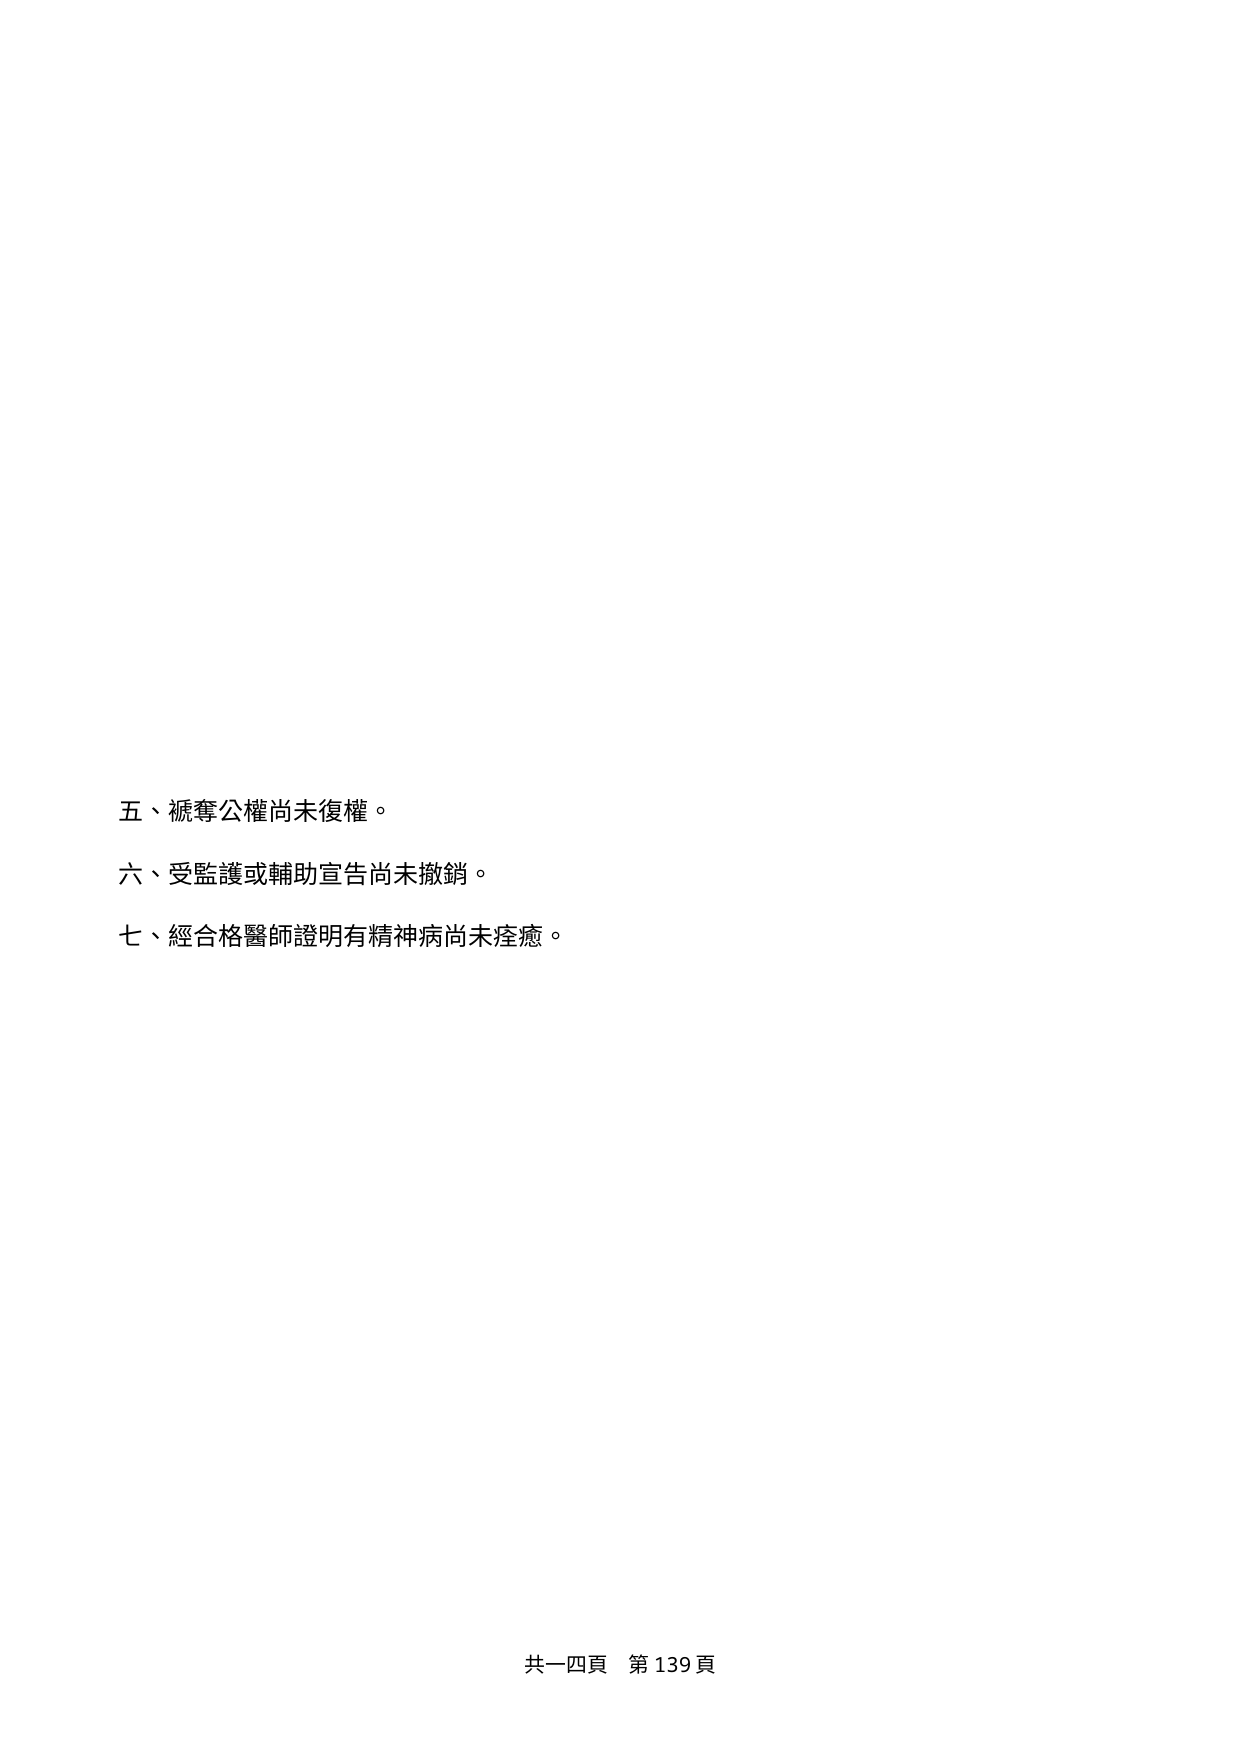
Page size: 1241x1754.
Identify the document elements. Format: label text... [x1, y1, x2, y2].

text 六、受監護或輔助宣告尚未撤銷。 [118, 831, 1122, 893]
text 七、經合格醫師證明有精神病尚未痊癒。 [118, 893, 1122, 956]
text 五、褫奪公權尚未復權。 [118, 768, 1122, 831]
